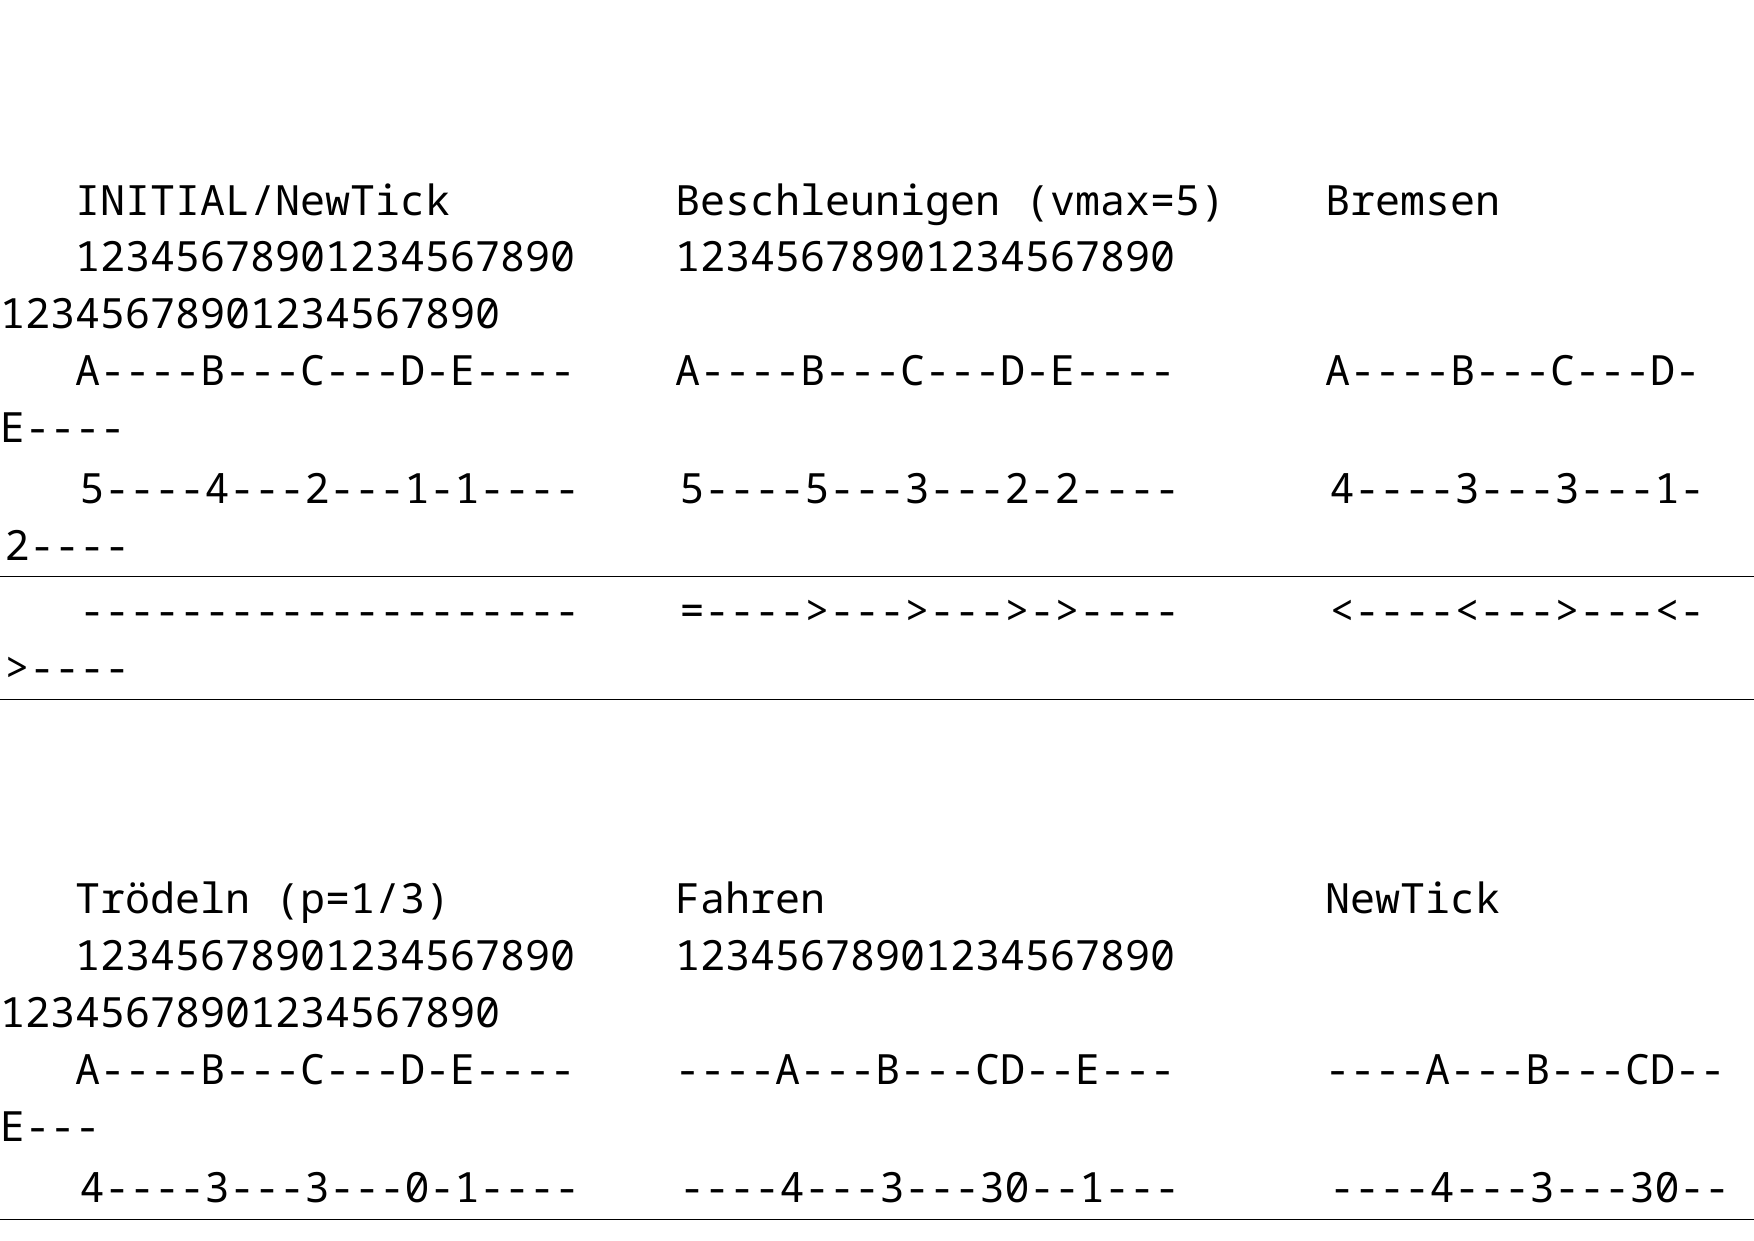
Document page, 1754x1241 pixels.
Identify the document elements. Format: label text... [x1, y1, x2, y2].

text A----B---C---D-E---- ----A---B---CD--E--- ----A---B---CD--E--- [0, 1039, 1754, 1153]
text INITIAL/NewTick Beschleunigen (vmax=5) Bremsen [0, 170, 1754, 227]
text A----B---C---D-E---- A----B---C---D-E---- A----B---C---D-E---- [0, 341, 1754, 454]
text 5----4---2---1-1---- 5----5---3---2-2---- 4----3---3---1-2---- [0, 454, 1754, 576]
text -------------------- =---->--->--->->---- <----<--->---<->---- [0, 577, 1754, 699]
text 4----3---3---0-1---- ----4---3---30--1--- ----4---3---30-- [0, 1153, 1754, 1219]
text 12345678901234567890 12345678901234567890 12345678901234567890 [0, 227, 1754, 341]
text Trödeln (p=1/3) Fahren NewTick [0, 869, 1754, 926]
text 12345678901234567890 12345678901234567890 12345678901234567890 [0, 926, 1754, 1039]
